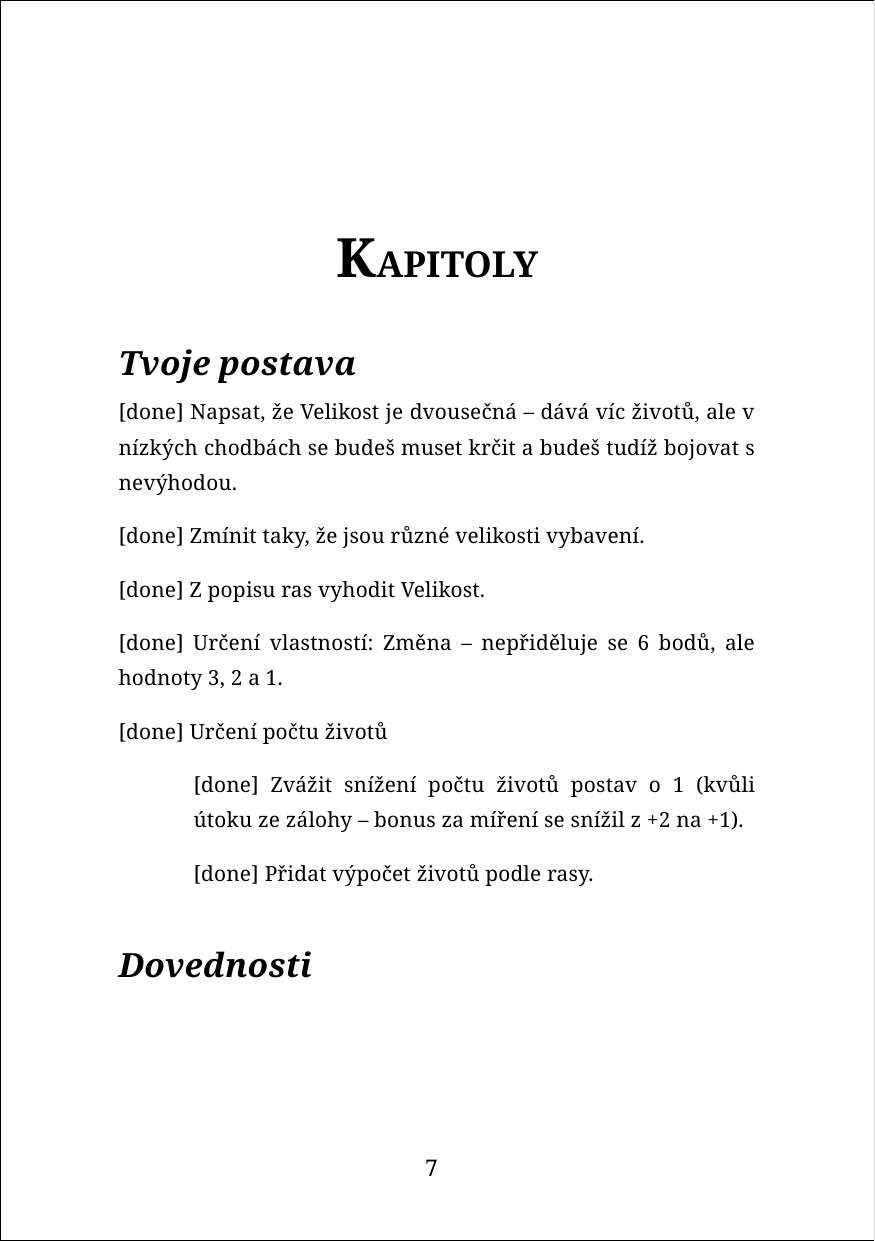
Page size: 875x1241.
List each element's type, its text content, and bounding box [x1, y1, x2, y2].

text [done] Z popisu ras vyhodit Velikost. [118, 575, 756, 603]
text [done] Určení počtu životů [118, 717, 756, 745]
subtitle Dovednosti [118, 942, 756, 987]
text [done] Napsat, že Velikost je dvousečná – dává víc životů, ale v nízkých chodbách se budeš muset krčit a budeš tudíž bojovat s nevýhodou. [118, 397, 756, 497]
text [done] Zmínit taky, že jsou různé velikosti vybavení. [118, 522, 756, 550]
subtitle Kapitoly [118, 219, 756, 293]
text [done] Určení vlastností: Změna – nepřiděluje se 6 bodů, ale hodnoty 3, 2 a 1. [118, 628, 756, 692]
list [done] Zvážit snížení počtu životů postav o 1 (kvůli útoku ze zálohy – bonus za míření se snížil z +2 na +1). [156, 770, 756, 834]
list [done] Přidat výpočet životů podle rasy. [156, 859, 756, 887]
subtitle Tvoje postava [118, 340, 756, 386]
